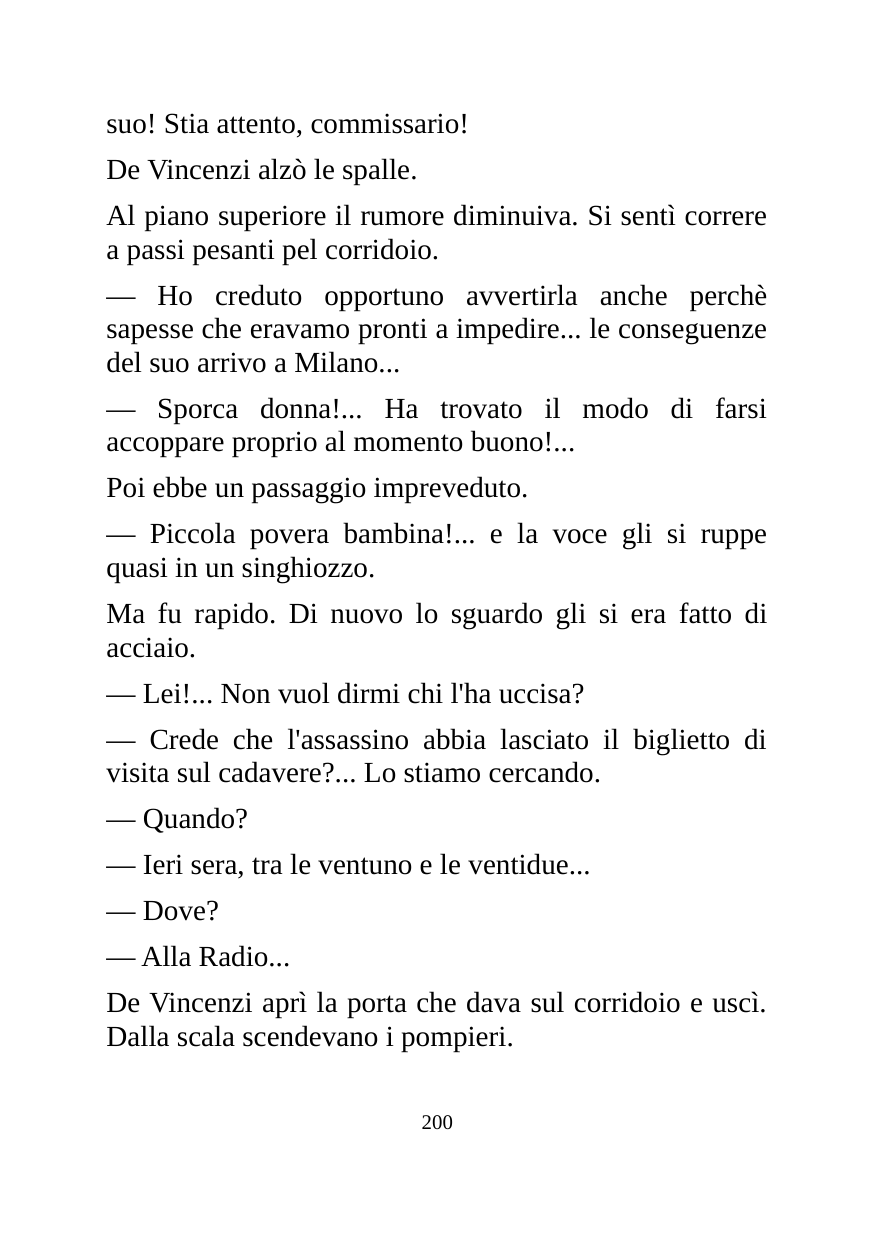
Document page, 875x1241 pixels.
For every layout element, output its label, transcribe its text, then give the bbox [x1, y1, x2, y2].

text — Ho creduto opportuno avvertirla anche perchè sapesse che eravamo pronti a impedire... le conseguenze del suo arrivo a Milano... [106, 278, 768, 378]
text — Quando? [106, 801, 768, 835]
text — Ieri sera, tra le ventuno e le ventidue... [106, 847, 768, 881]
text De Vincenzi alzò le spalle. [106, 152, 768, 186]
text suo! Stia attento, commissario! [106, 106, 768, 140]
text Ma fu rapido. Di nuovo lo sguardo gli si era fatto di acciaio. [106, 596, 768, 663]
text — Dove? [106, 893, 768, 927]
text Al piano superiore il rumore diminuiva. Si sentì correre a passi pesanti pel corridoio. [106, 198, 768, 265]
text Poi ebbe un passaggio impreveduto. [106, 471, 768, 504]
text De Vincenzi aprì la porta che dava sul corridoio e uscì. Dalla scala scendevano i pompieri. [106, 986, 768, 1053]
text — Piccola povera bambina!... e la voce gli si ruppe quasi in un singhiozzo. [106, 517, 768, 584]
text — Alla Radio... [106, 939, 768, 973]
text — Lei!... Non vuol dirmi chi l'ha uccisa? [106, 676, 768, 709]
text — Sporca donna!... Ha trovato il modo di farsi accoppare proprio al momento buono!... [106, 391, 768, 458]
text — Crede che l'assassino abbia lasciato il biglietto di visita sul cadavere?... Lo stiamo cercando. [106, 722, 768, 789]
